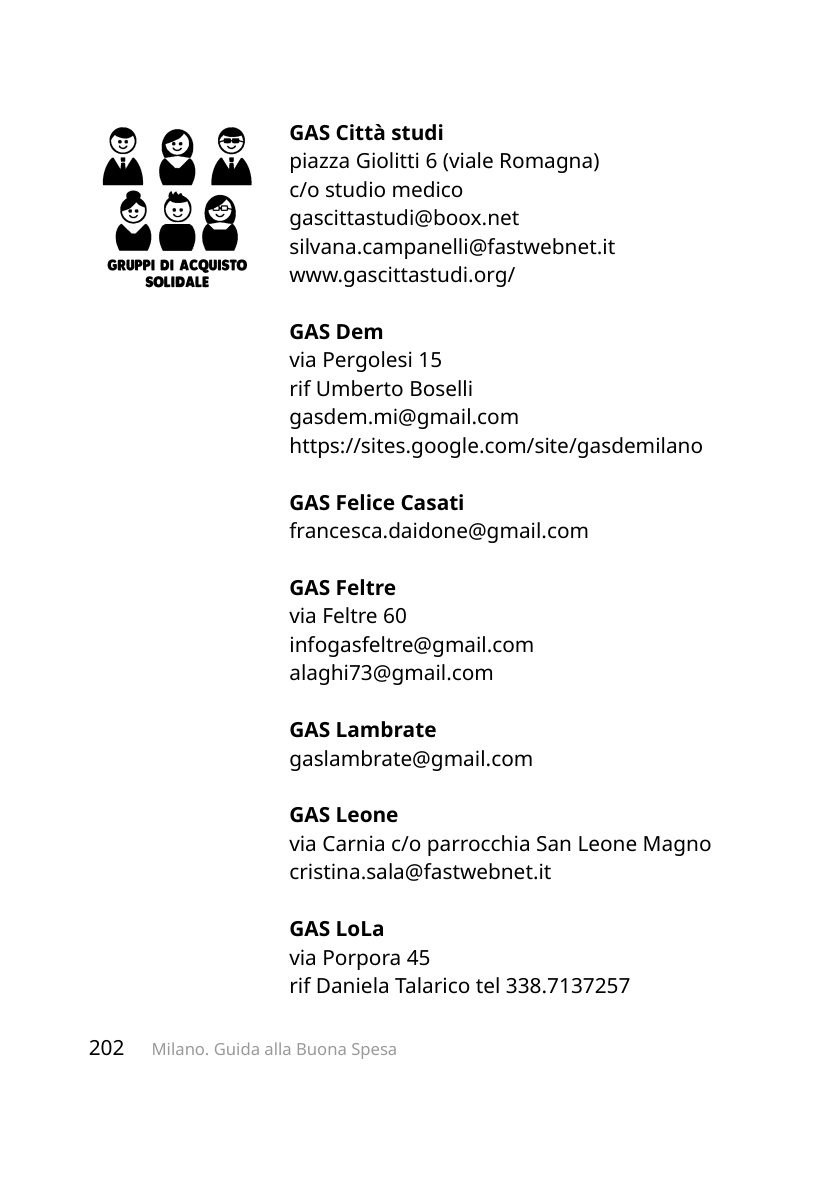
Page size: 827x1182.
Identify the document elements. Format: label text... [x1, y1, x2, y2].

text gascittastudi@boox.net [266, 203, 738, 232]
text GAS Feltre [88, 573, 738, 602]
text www.gascittastudi.org/ [266, 260, 738, 289]
text via Pergolesi 15 [88, 346, 738, 374]
text cristina.sala@fastwebnet.it [88, 857, 738, 886]
text GAS Leone [88, 801, 738, 829]
text GAS Dem [88, 317, 738, 346]
text francesca.daidone@gmail.com [88, 516, 738, 545]
text https://sites.google.com/site/gasdemilano [88, 431, 738, 459]
text gasdem.mi@gmail.com [88, 402, 738, 431]
text GAS Felice Casati [88, 488, 738, 516]
text gaslambrate@gmail.com [88, 744, 738, 772]
text piazza Giolitti 6 (viale Romagna) [266, 147, 738, 175]
text rif Daniela Talarico tel 338.7137257 [88, 971, 738, 1000]
text alaghi73@gmail.com [88, 658, 738, 687]
text GAS Città studi [266, 118, 738, 147]
text GAS LoLa [88, 914, 738, 943]
picture [88, 118, 266, 296]
text via Carnia c/o parrocchia San Leone Magno [88, 829, 738, 857]
text rif Umberto Boselli [88, 374, 738, 402]
text infogasfeltre@gmail.com [88, 630, 738, 658]
text silvana.campanelli@fastwebnet.it [266, 232, 738, 260]
text via Porpora 45 [88, 943, 738, 971]
text GAS Lambrate [88, 715, 738, 744]
text c/o studio medico [266, 175, 738, 203]
text via Feltre 60 [88, 602, 738, 630]
